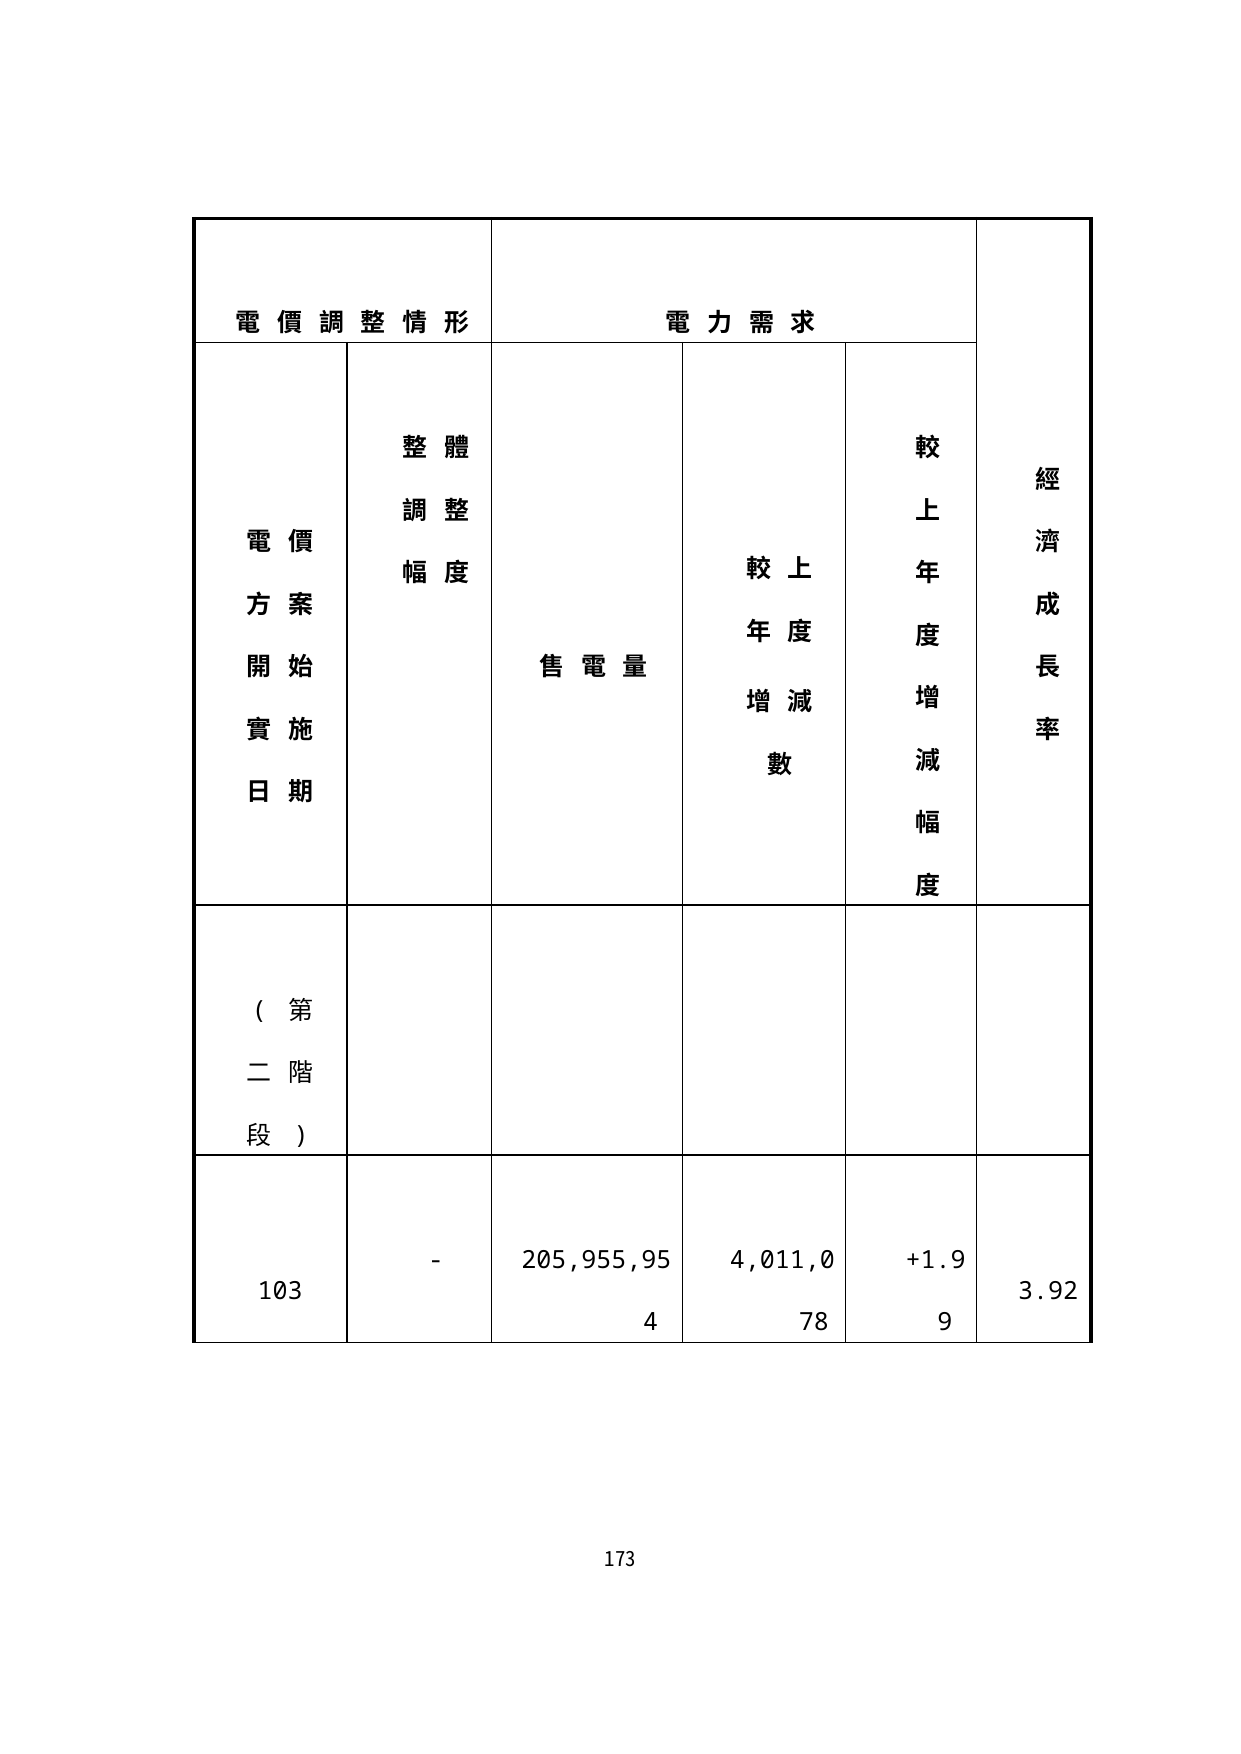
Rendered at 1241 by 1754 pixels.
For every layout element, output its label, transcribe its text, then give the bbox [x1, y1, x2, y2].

table_cell 205,955,954 [492, 1156, 682, 1342]
table_cell 4,011,078 [683, 1156, 845, 1342]
table_cell [683, 906, 845, 1154]
table_cell 電價方案開始實施日期 [196, 343, 346, 904]
table_cell [492, 906, 682, 1154]
table_cell 103 [196, 1156, 346, 1342]
table_cell 售電量 [492, 343, 682, 904]
table_header 經濟成長率 [977, 220, 1089, 904]
table_cell (第二階段) [196, 906, 346, 1154]
table_cell 較上年度 增減數 [683, 343, 845, 904]
table_header 電價調整情形 [196, 220, 491, 342]
table_cell 較上年度增減幅度 [846, 343, 976, 904]
table_header 電力需求 [492, 220, 976, 342]
table_cell 3.92 [977, 1156, 1089, 1342]
table_cell +1.99 [846, 1156, 976, 1342]
table_cell - [348, 1156, 491, 1342]
table_cell [348, 906, 491, 1154]
table_cell 整體調整幅度 [348, 343, 491, 904]
table_cell [846, 906, 976, 1154]
table_cell [977, 906, 1089, 1154]
